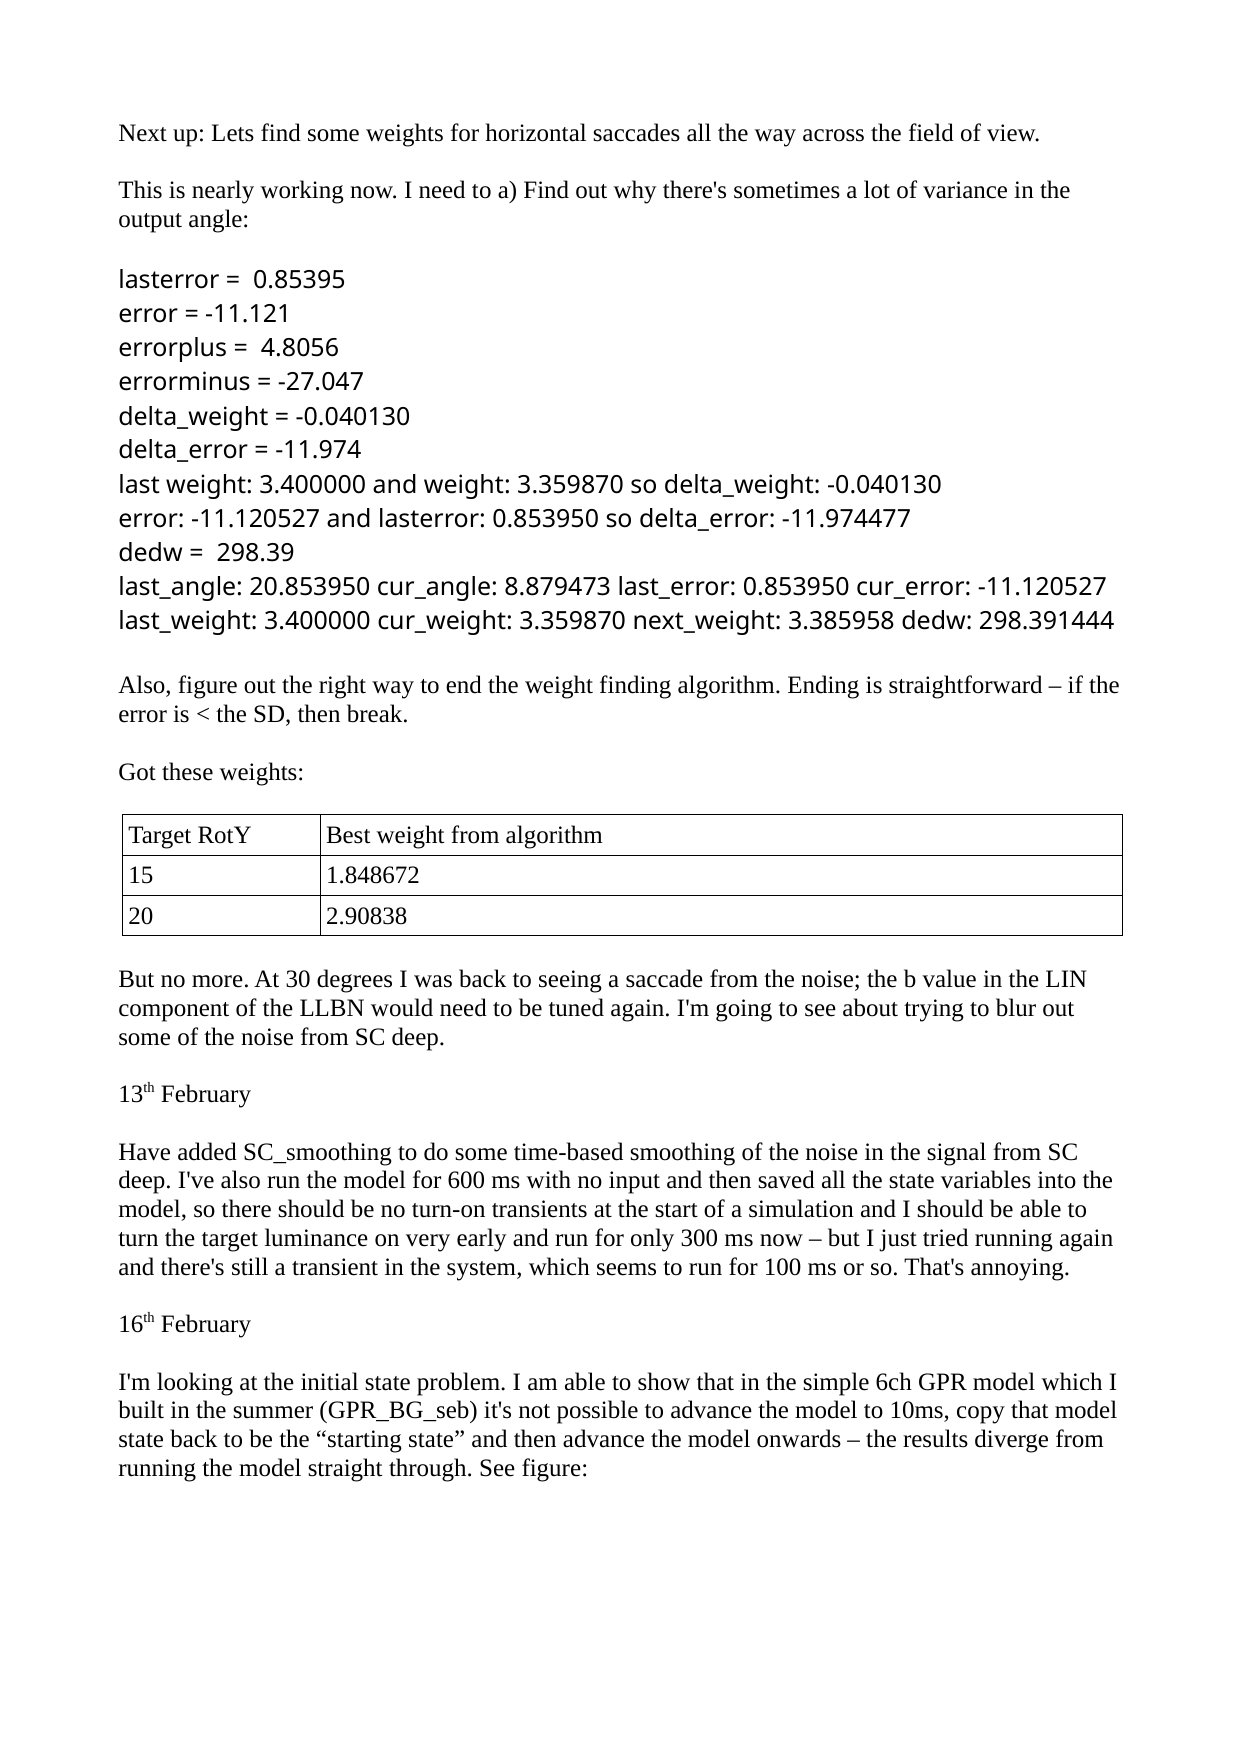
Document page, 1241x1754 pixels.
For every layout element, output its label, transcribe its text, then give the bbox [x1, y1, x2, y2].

table_cell 1.848672 [321, 856, 1122, 895]
text delta_error = -11.974 [118, 432, 1122, 466]
text error: -11.120527 and lasterror: 0.853950 so delta_error: -11.974477 [118, 500, 1122, 534]
table_cell 2.90838 [321, 896, 1122, 935]
text But no more. At 30 degrees I was back to seeing a saccade from the noise; the b value in the LIN component of the LLBN would need to be tuned again. I'm going to see about trying to blur out some of the noise from SC deep. [118, 964, 1122, 1050]
text I'm looking at the initial state problem. I am able to show that in the simple 6ch GPR model which I built in the summer (GPR_BG_seb) it's not possible to advance the model to 10ms, copy that model state back to be the “starting state” and then advance the model onwards – the results diverge from running the model straight through. See figure: [118, 1367, 1122, 1482]
text Also, figure out the right way to end the weight finding algorithm. Ending is straightforward – if the error is < the SD, then break. [118, 671, 1122, 728]
text last_angle: 20.853950 cur_angle: 8.879473 last_error: 0.853950 cur_error: -11.120527 last_weight: 3.400000 cur_weight: 3.359870 next_weight: 3.385958 dedw: 298.391444 [118, 568, 1122, 637]
text delta_weight = -0.040130 [118, 398, 1122, 432]
text dedw = 298.39 [118, 534, 1122, 568]
text Have added SC_smoothing to do some time-based smoothing of the noise in the signal from SC deep. I've also run the model for 600 ms with no input and then saved all the state variables into the model, so there should be no turn-on transients at the start of a simulation and I should be able to turn the target luminance on very early and run for only 300 ms now – but I just tried running again and there's still a transient in the system, which seems to run for 100 ms or so. That's annoying. [118, 1137, 1122, 1280]
table_cell 15 [123, 856, 320, 895]
table_header Best weight from algorithm [321, 815, 1122, 855]
text Got these weights: [118, 757, 1122, 786]
table_cell 20 [123, 896, 320, 935]
text This is nearly working now. I need to a) Find out why there's sometimes a lot of variance in the output angle: [118, 176, 1122, 233]
text errorminus = -27.047 [118, 364, 1122, 398]
text last weight: 3.400000 and weight: 3.359870 so delta_weight: -0.040130 [118, 466, 1122, 500]
text 16th February [118, 1309, 1122, 1338]
text lasterror = 0.85395 [118, 262, 1122, 296]
text error = -11.121 [118, 296, 1122, 330]
table_header Target RotY [123, 815, 320, 855]
text 13th February [118, 1079, 1122, 1108]
text Next up: Lets find some weights for horizontal saccades all the way across the field of view. [118, 118, 1122, 147]
text errorplus = 4.8056 [118, 330, 1122, 364]
